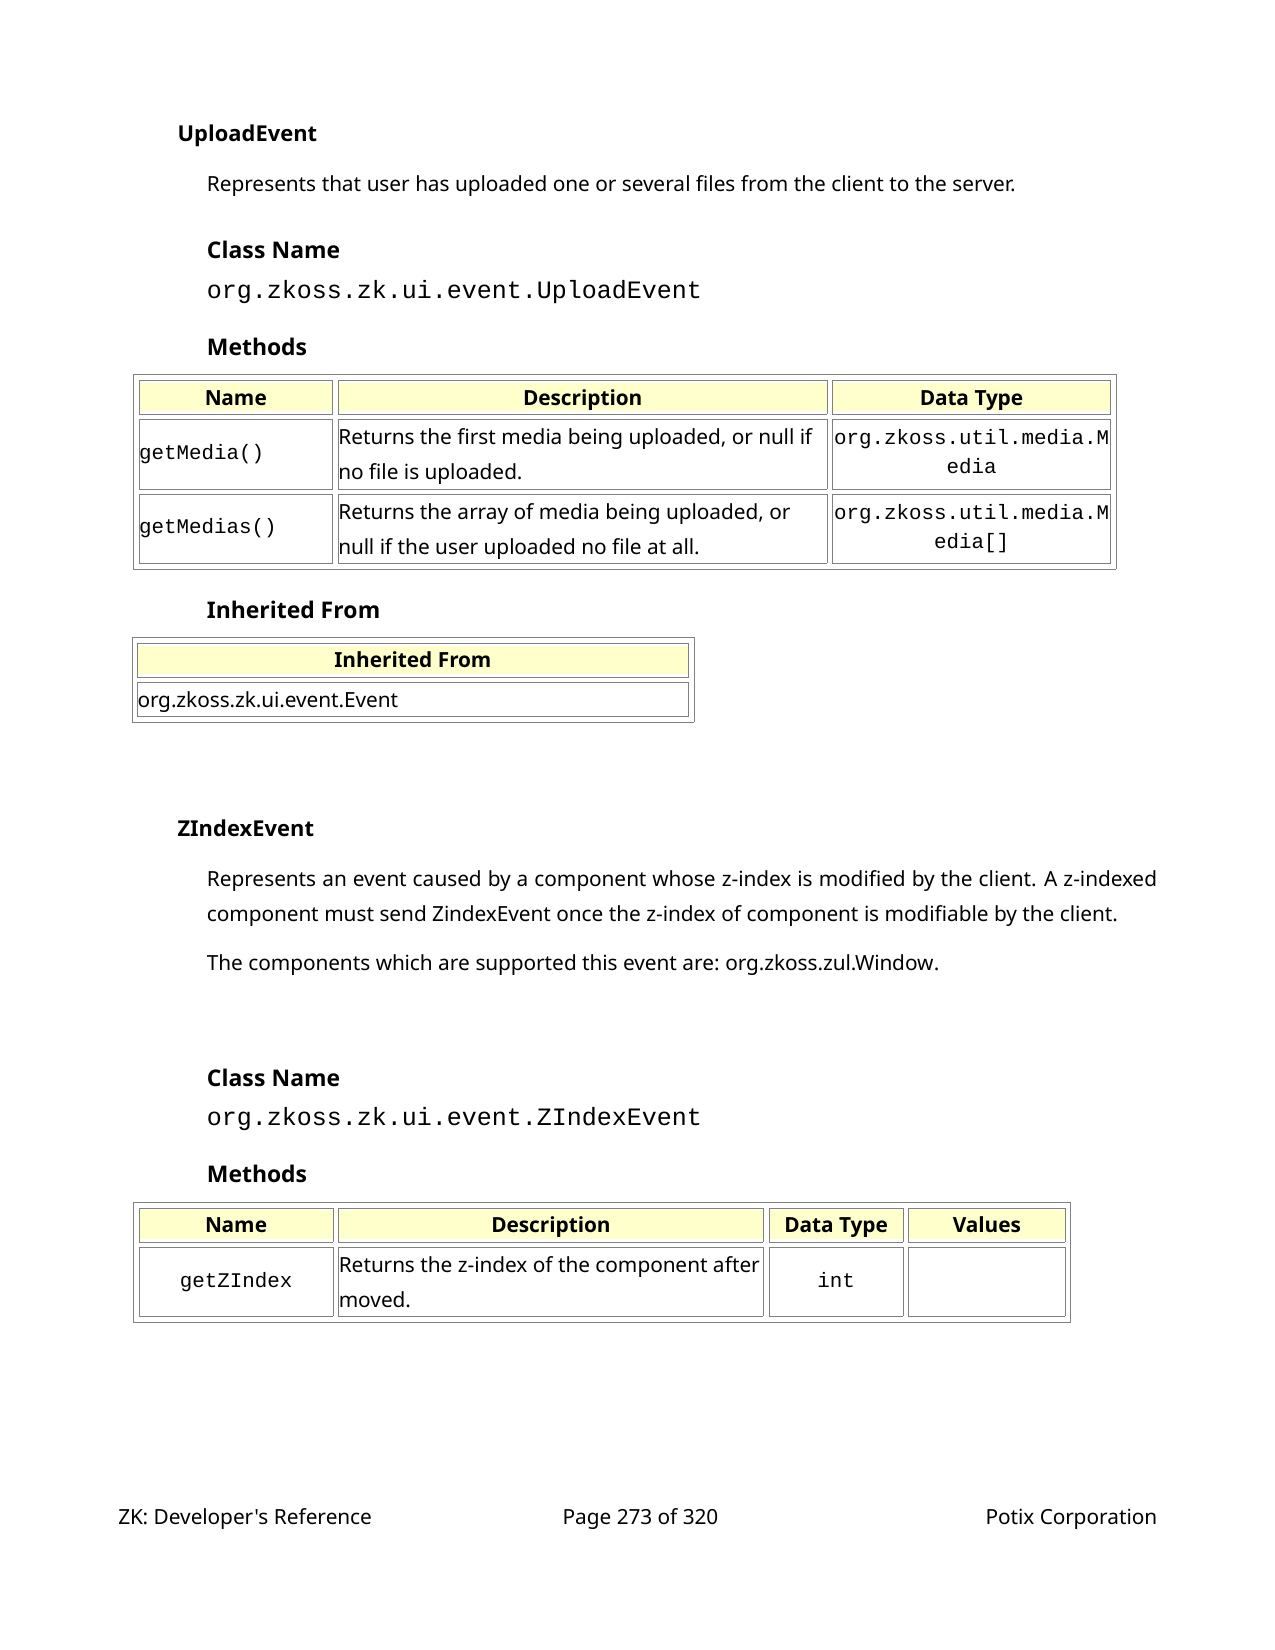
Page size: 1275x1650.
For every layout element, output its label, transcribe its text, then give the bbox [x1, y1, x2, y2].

text The components which are supported this event are: org.zkoss.zul.Window. [207, 948, 1157, 976]
subtitle Methods [207, 331, 1157, 362]
table_cell Returns the first media being uploaded, or null if no file is uploaded. [335, 414, 830, 488]
table_cell getMedias() [136, 489, 335, 563]
subtitle Methods [207, 1158, 1157, 1189]
table_cell org.zkoss.util.media.Media[] [830, 489, 1113, 563]
table_cell getMedia() [136, 414, 335, 488]
text org.zkoss.zk.ui.event.UploadEvent [207, 277, 1157, 306]
table_header Description [336, 1203, 766, 1242]
subtitle Class Name [207, 234, 1157, 265]
table_cell int [766, 1242, 906, 1316]
table_header Description [335, 375, 830, 414]
table_cell org.zkoss.zk.ui.event.Event [134, 677, 691, 716]
subtitle UploadEvent [177, 118, 1157, 148]
table_header Name [136, 1203, 336, 1242]
table_cell getZIndex [136, 1242, 336, 1316]
table_header Inherited From [134, 638, 691, 677]
table_cell [906, 1242, 1068, 1316]
table_cell Returns the array of media being uploaded, or null if the user uploaded no file at all. [335, 489, 830, 563]
table_cell org.zkoss.util.media.Media [830, 414, 1113, 488]
table_header Name [136, 375, 335, 414]
table_cell [909, 1248, 1065, 1316]
text Represents that user has uploaded one or several files from the client to the server. [207, 169, 1157, 197]
subtitle ZIndexEvent [177, 813, 1157, 843]
table_header Data Type [830, 375, 1113, 414]
table_header Data Type [766, 1203, 906, 1242]
text Represents an event caused by a component whose z-index is modified by the client. A z-indexed component must send ZindexEvent once the z-index of component is modifiable by the client. [207, 864, 1157, 927]
table_header Values [906, 1203, 1068, 1242]
subtitle Inherited From [207, 593, 1157, 625]
text org.zkoss.zk.ui.event.ZIndexEvent [207, 1105, 1157, 1133]
subtitle Class Name [207, 1061, 1157, 1093]
table_cell Returns the z-index of the component after moved. [336, 1242, 766, 1316]
